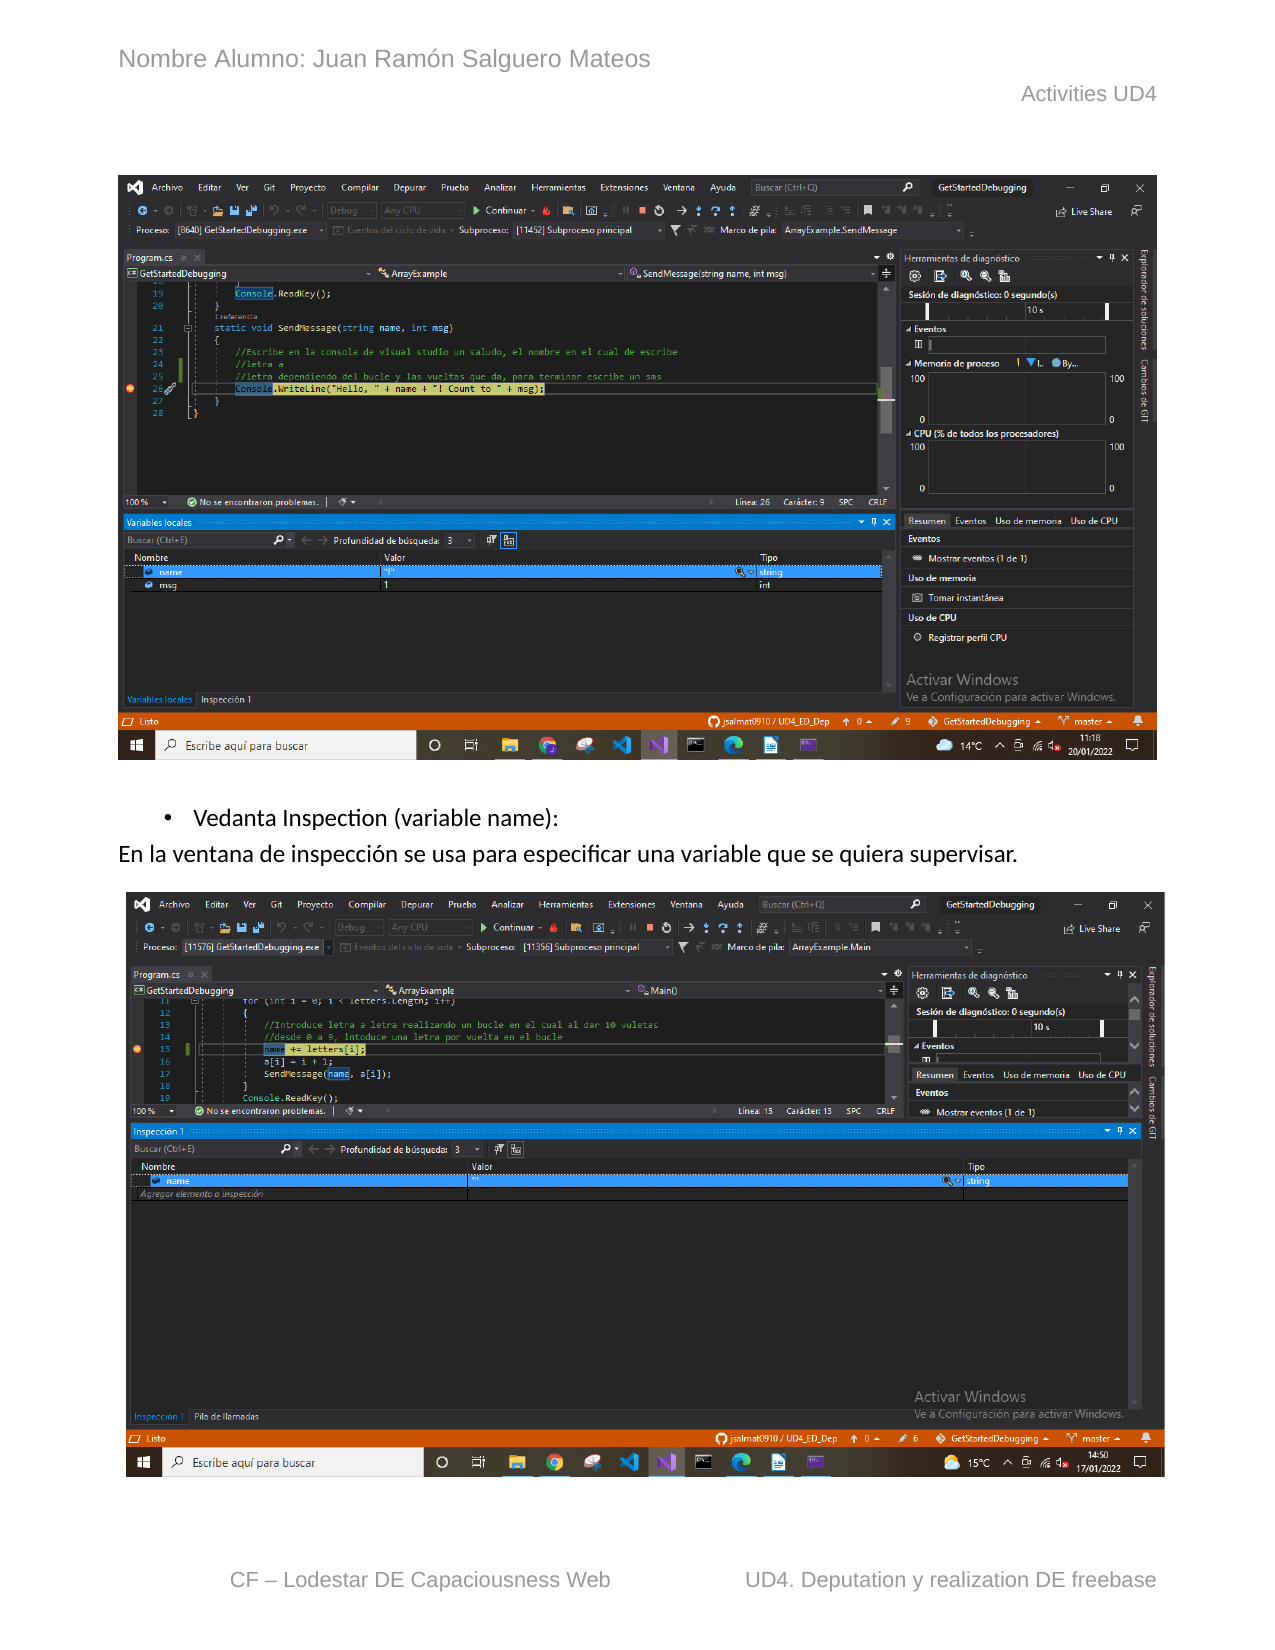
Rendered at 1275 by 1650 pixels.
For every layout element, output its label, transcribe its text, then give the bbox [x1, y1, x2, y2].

list Vedanta Inspection (variable name): [164, 802, 1157, 833]
picture [118, 175, 1157, 760]
picture [126, 892, 1165, 1477]
text En la ventana de inspección se usa para especificar una variable que se quiera supervisar. [118, 839, 1157, 869]
